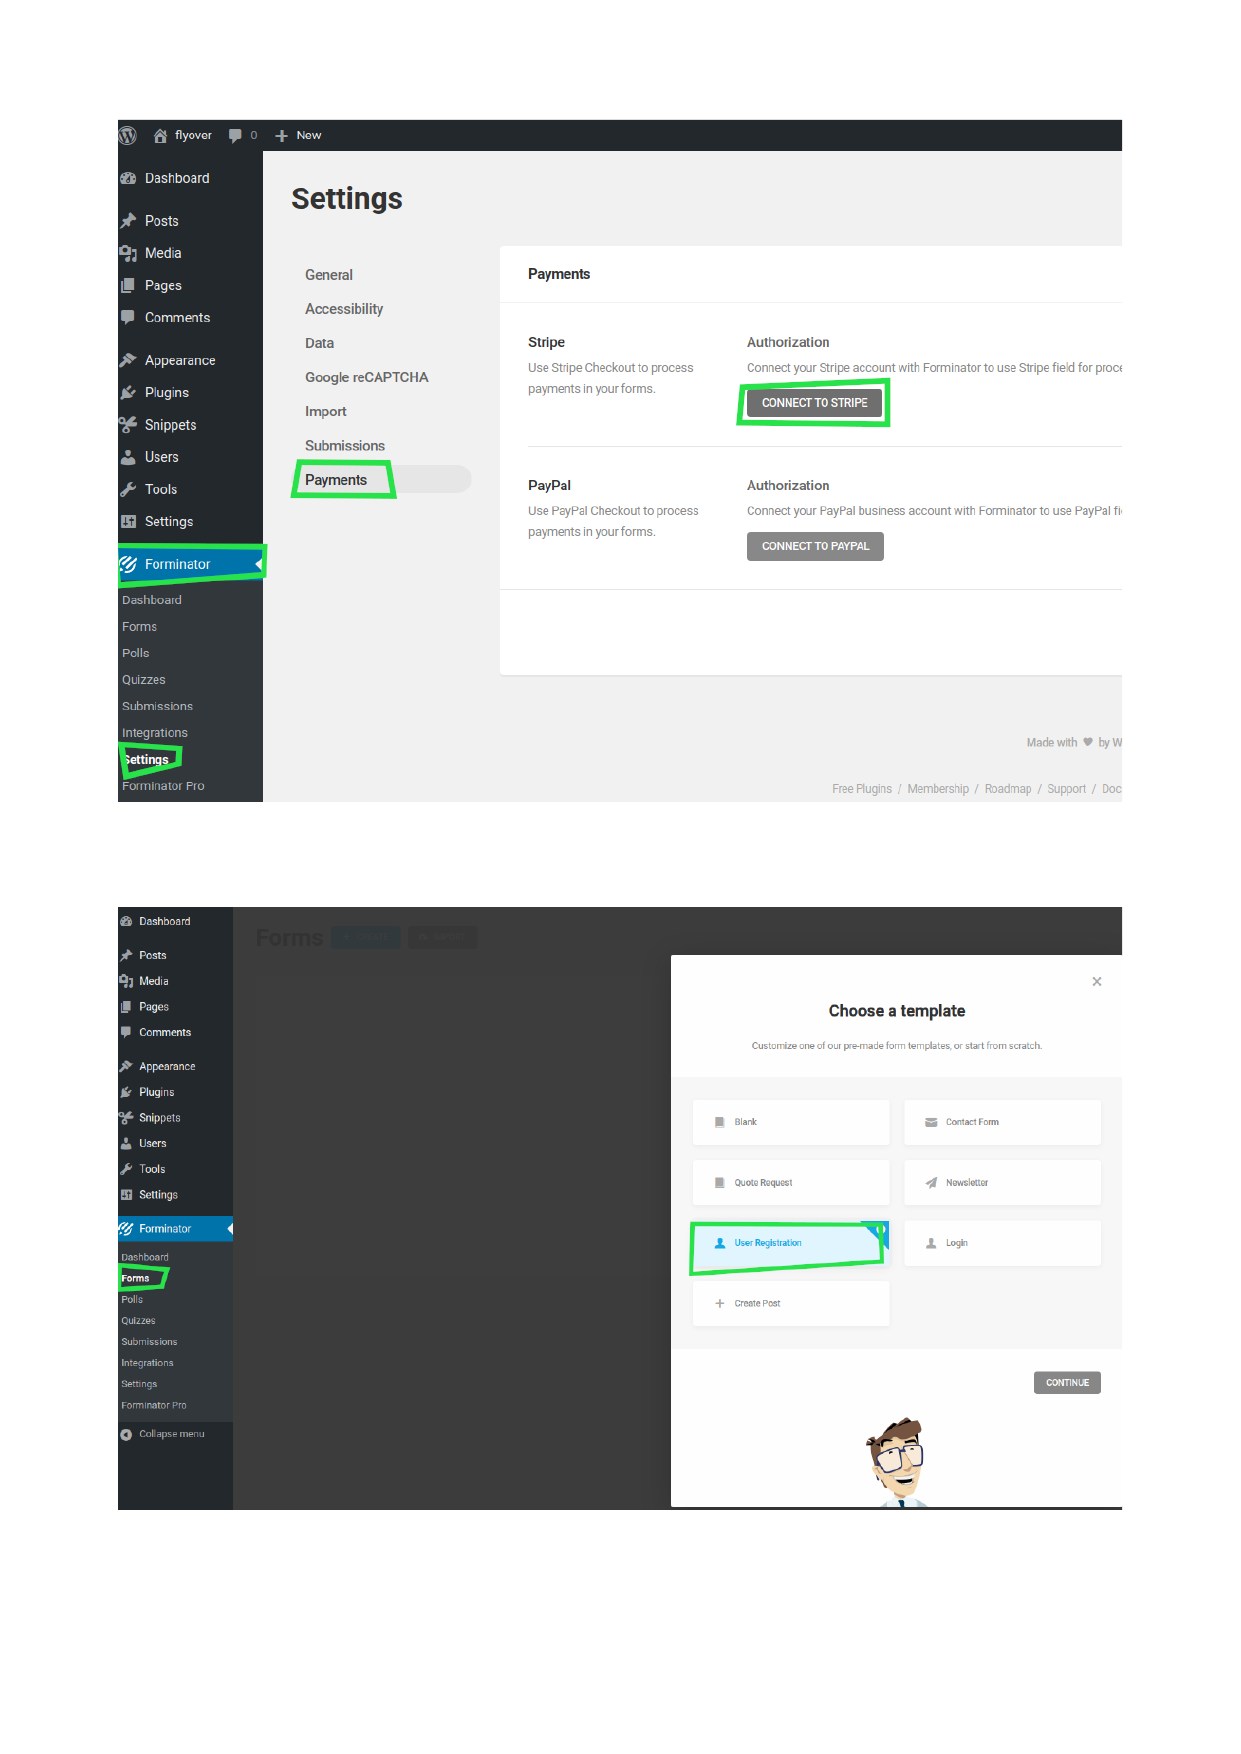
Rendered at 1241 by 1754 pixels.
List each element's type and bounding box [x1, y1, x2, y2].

picture [127, 559, 136, 568]
picture [118, 907, 1123, 1510]
picture [118, 118, 1123, 802]
